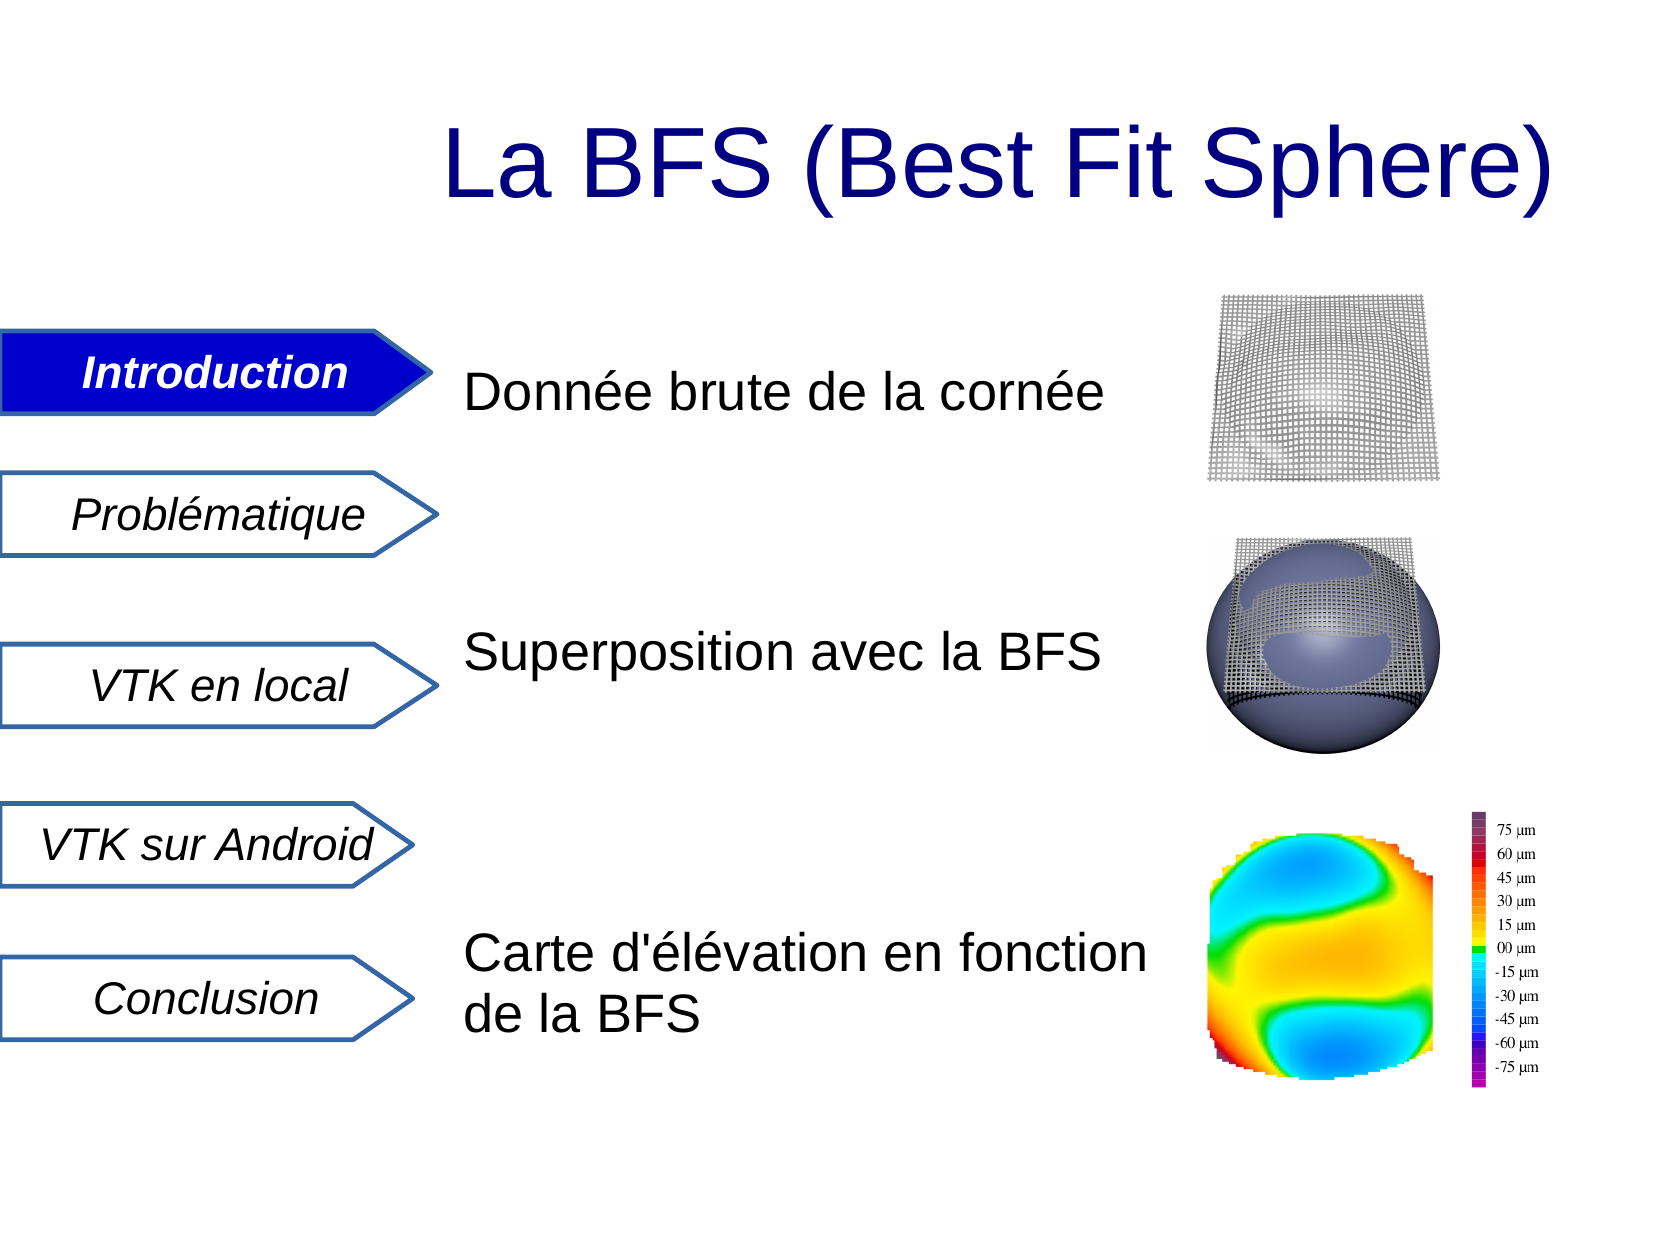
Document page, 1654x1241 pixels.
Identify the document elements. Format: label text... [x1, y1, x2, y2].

text_box Superposition avec la BFS [448, 614, 1119, 690]
text_box VTK sur Android [0, 803, 413, 887]
picture [1204, 290, 1443, 485]
title La BFS (Best Fit Sphere) [441, 59, 1599, 267]
text_box Conclusion [0, 957, 413, 1040]
text_box VTK en local [0, 644, 438, 727]
picture [1181, 779, 1583, 1099]
text_box Carte d'élévation en fonction de la BFS [448, 915, 1249, 1052]
text_box Introduction [0, 331, 431, 414]
picture [1204, 535, 1443, 756]
text_box Problématique [0, 472, 438, 556]
text_box Donnée brute de la cornée [448, 354, 1122, 430]
